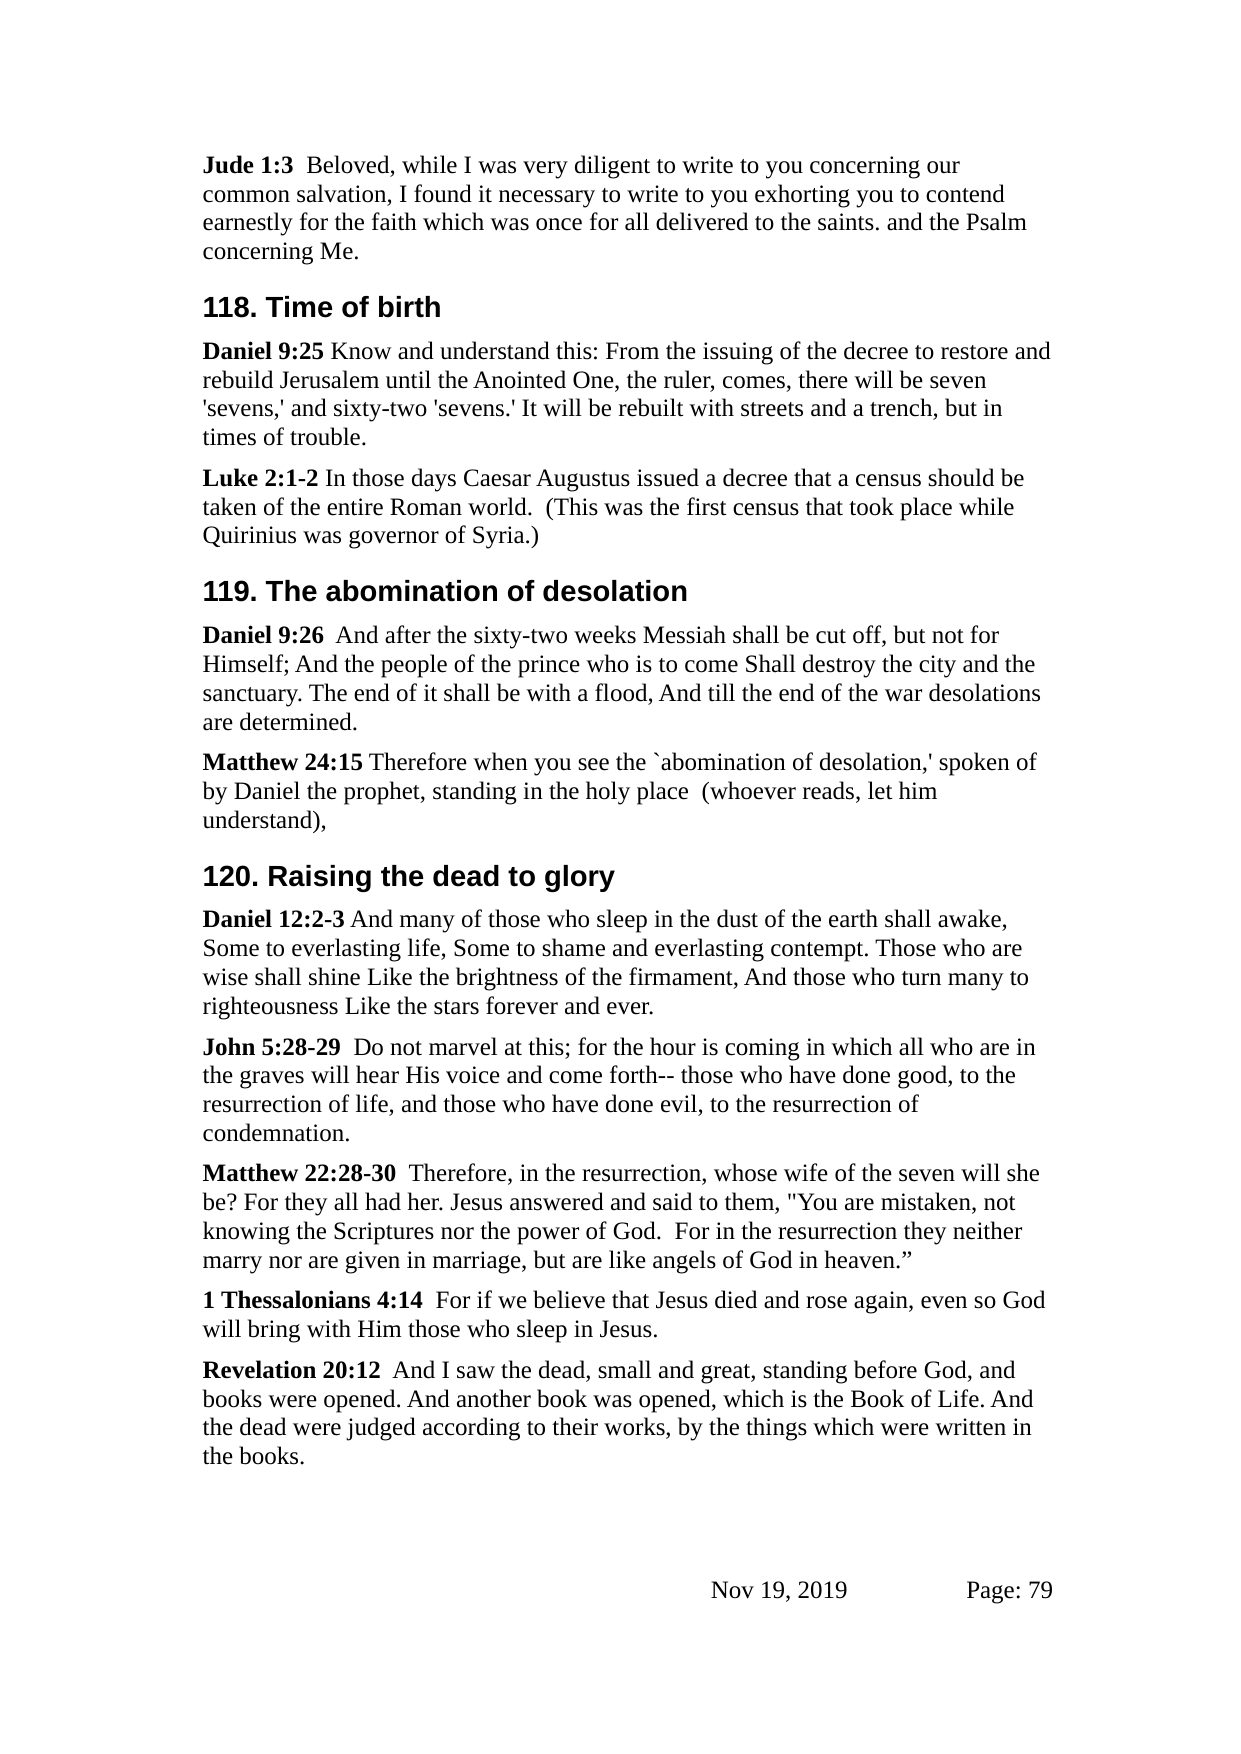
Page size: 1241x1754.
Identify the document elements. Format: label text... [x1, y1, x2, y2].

text Jude 1:3 Beloved, while I was very diligent to write to you concerning our common salvation, I found it necessary to write to you exhorting you to contend earnestly for the faith which was once for all delivered to the saints. and the Psalm concerning Me. [202, 150, 1053, 265]
text Daniel 12:2-3 And many of those who sleep in the dust of the earth shall awake, Some to everlasting life, Some to shame and everlasting contempt. Those who are wise shall shine Like the brightness of the firmament, And those who turn many to righteousness Like the stars forever and ever. [202, 904, 1053, 1019]
text Daniel 9:26 And after the sixty-two weeks Messiah shall be cut off, but not for Himself; And the people of the prince who is to come Shall destroy the city and the sanctuary. The end of it shall be with a flood, And till the end of the war desolations are determined. [202, 620, 1053, 735]
text Matthew 22:28-30 Therefore, in the resurrection, whose wife of the seven will she be? For they all had her. Jesus answered and said to them, "You are mistaken, not knowing the Scriptures nor the power of God. For in the resurrection they neither marry nor are given in marriage, but are like angels of God in heaven.” [202, 1158, 1053, 1273]
subtitle 120. Raising the dead to glory [202, 858, 1053, 892]
text John 5:28-29 Do not marvel at this; for the hour is coming in which all who are in the graves will hear His voice and come forth-- those who have done good, to the resurrection of life, and those who have done evil, to the resurrection of condemnation. [202, 1032, 1053, 1147]
text 1 Thessalonians 4:14 For if we believe that Jesus died and rose again, even so God will bring with Him those who sleep in Jesus. [202, 1286, 1053, 1343]
text Matthew 24:15 Therefore when you see the `abomination of desolation,' spoken of by Daniel the prophet, standing in the holy place (whoever reads, let him understand), [202, 747, 1053, 833]
text Luke 2:1-2 In those days Caesar Augustus issued a decree that a census should be taken of the entire Roman world. (This was the first census that took place while Quirinius was governor of Syria.) [202, 463, 1053, 549]
text Revelation 20:12 And I saw the dead, small and great, standing before God, and books were opened. And another book was opened, which is the Book of Life. And the dead were judged according to their works, by the things which were written in the books. [202, 1355, 1053, 1470]
subtitle 118. Time of birth [202, 290, 1053, 323]
text Daniel 9:25 Know and understand this: From the issuing of the decree to restore and rebuild Jerusalem until the Anointed One, the ruler, comes, there will be seven 'sevens,' and sixty-two 'sevens.' It will be rebuilt with streets and a trench, but in times of trouble. [202, 336, 1053, 451]
subtitle 119. The abomination of desolation [202, 574, 1053, 608]
